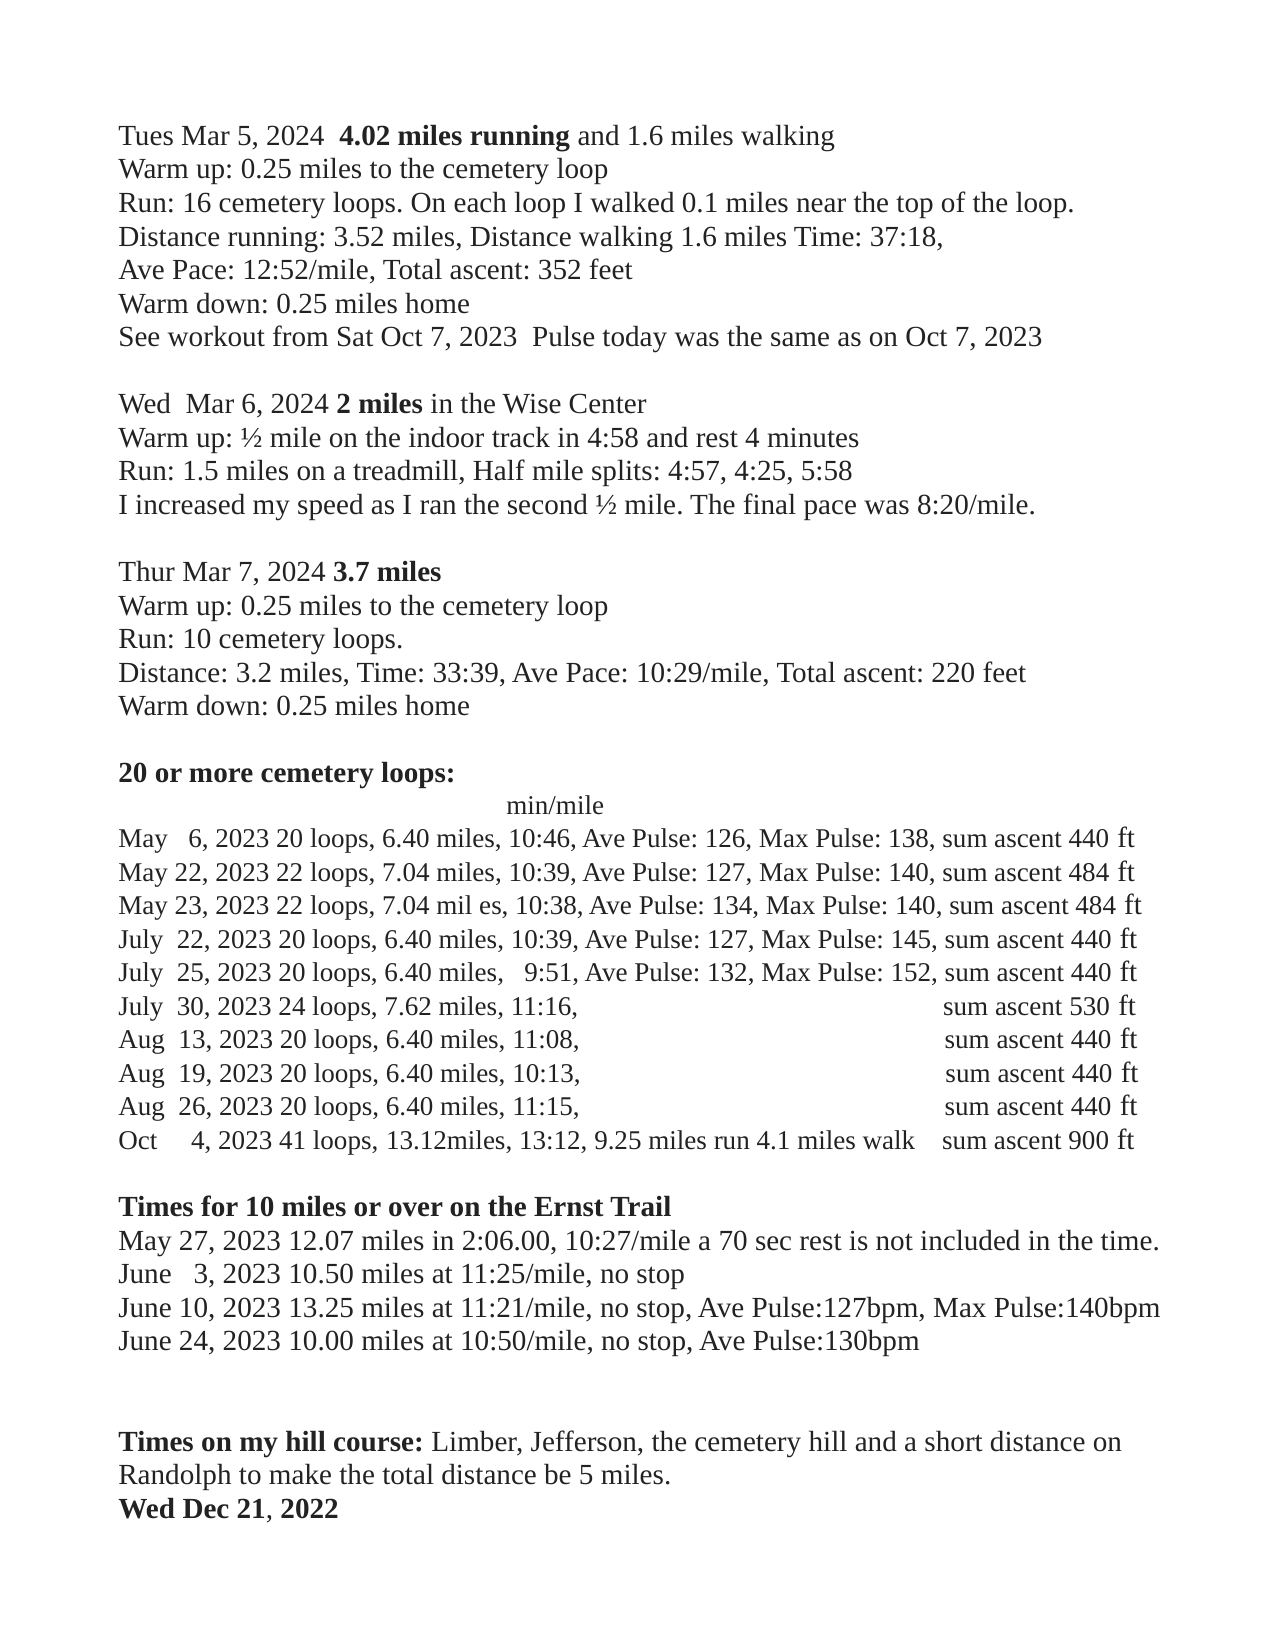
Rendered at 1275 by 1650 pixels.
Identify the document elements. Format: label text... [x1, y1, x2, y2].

text Aug 19, 2023 20 loops, 6.40 miles, 10:13, sum ascent 440 ft [118, 1055, 1161, 1088]
text 20 or more cemetery loops: [118, 755, 1161, 789]
text May 23, 2023 22 loops, 7.04 mil es, 10:38, Ave Pulse: 134, Max Pulse: 140, sum ascent 484 ft [118, 887, 1161, 921]
text Aug 13, 2023 20 loops, 6.40 miles, 11:08, sum ascent 440 ft [118, 1021, 1161, 1055]
text July 22, 2023 20 loops, 6.40 miles, 10:39, Ave Pulse: 127, Max Pulse: 145, sum ascent 440 ft [118, 921, 1161, 954]
text Warm up: 0.25 miles to the cemetery loop [118, 152, 1161, 185]
text Wed Mar 6, 2024 2 miles in the Wise Center [118, 386, 1161, 420]
text June 3, 2023 10.50 miles at 11:25/mile, no stop [118, 1256, 1161, 1290]
text Thur Mar 7, 2024 3.7 miles [118, 554, 1161, 588]
text See workout from Sat Oct 7, 2023 Pulse today was the same as on Oct 7, 2023 [118, 319, 1161, 353]
text Warm down: 0.25 miles home [118, 688, 1161, 722]
text Run: 10 cemetery loops. [118, 621, 1161, 655]
text June 10, 2023 13.25 miles at 11:21/mile, no stop, Ave Pulse:127bpm, Max Pulse:140bpm [118, 1290, 1161, 1323]
text Warm up: ½ mile on the indoor track in 4:58 and rest 4 minutes [118, 420, 1161, 453]
text Aug 26, 2023 20 loops, 6.40 miles, 11:15, sum ascent 440 ft [118, 1088, 1161, 1122]
text Run: 1.5 miles on a treadmill, Half mile splits: 4:57, 4:25, 5:58 [118, 453, 1161, 487]
text Run: 16 cemetery loops. On each loop I walked 0.1 miles near the top of the loop. [118, 185, 1161, 219]
text July 25, 2023 20 loops, 6.40 miles, 9:51, Ave Pulse: 132, Max Pulse: 152, sum ascent 440 ft [118, 954, 1161, 988]
text Distance: 3.2 miles, Time: 33:39, Ave Pace: 10:29/mile, Total ascent: 220 feet [118, 655, 1161, 688]
text May 27, 2023 12.07 miles in 2:06.00, 10:27/mile a 70 sec rest is not included in the time. [118, 1223, 1161, 1256]
text Times on my hill course: Limber, Jefferson, the cemetery hill and a short distance on Randolph to make the total distance be 5 miles. [118, 1424, 1161, 1491]
text Ave Pace: 12:52/mile, Total ascent: 352 feet [118, 252, 1161, 286]
text July 30, 2023 24 loops, 7.62 miles, 11:16, sum ascent 530 ft [118, 988, 1161, 1021]
text min/mile [118, 789, 1161, 820]
text May 22, 2023 22 loops, 7.04 miles, 10:39, Ave Pulse: 127, Max Pulse: 140, sum ascent 484 ft [118, 854, 1161, 887]
text I increased my speed as I ran the second ½ mile. The final pace was 8:20/mile. [118, 487, 1161, 521]
text Warm down: 0.25 miles home [118, 286, 1161, 319]
text June 24, 2023 10.00 miles at 10:50/mile, no stop, Ave Pulse:130bpm [118, 1323, 1161, 1357]
text May 6, 2023 20 loops, 6.40 miles, 10:46, Ave Pulse: 126, Max Pulse: 138, sum ascent 440 ft [118, 820, 1161, 854]
text Wed Dec 21, 2022 [118, 1491, 1161, 1524]
text Distance running: 3.52 miles, Distance walking 1.6 miles Time: 37:18, [118, 219, 1161, 252]
text Warm up: 0.25 miles to the cemetery loop [118, 588, 1161, 621]
text Times for 10 miles or over on the Ernst Trail [118, 1189, 1161, 1223]
text Oct 4, 2023 41 loops, 13.12miles, 13:12, 9.25 miles run 4.1 miles walk sum ascent 900 ft [118, 1122, 1161, 1156]
text Tues Mar 5, 2024 4.02 miles running and 1.6 miles walking [118, 118, 1161, 152]
